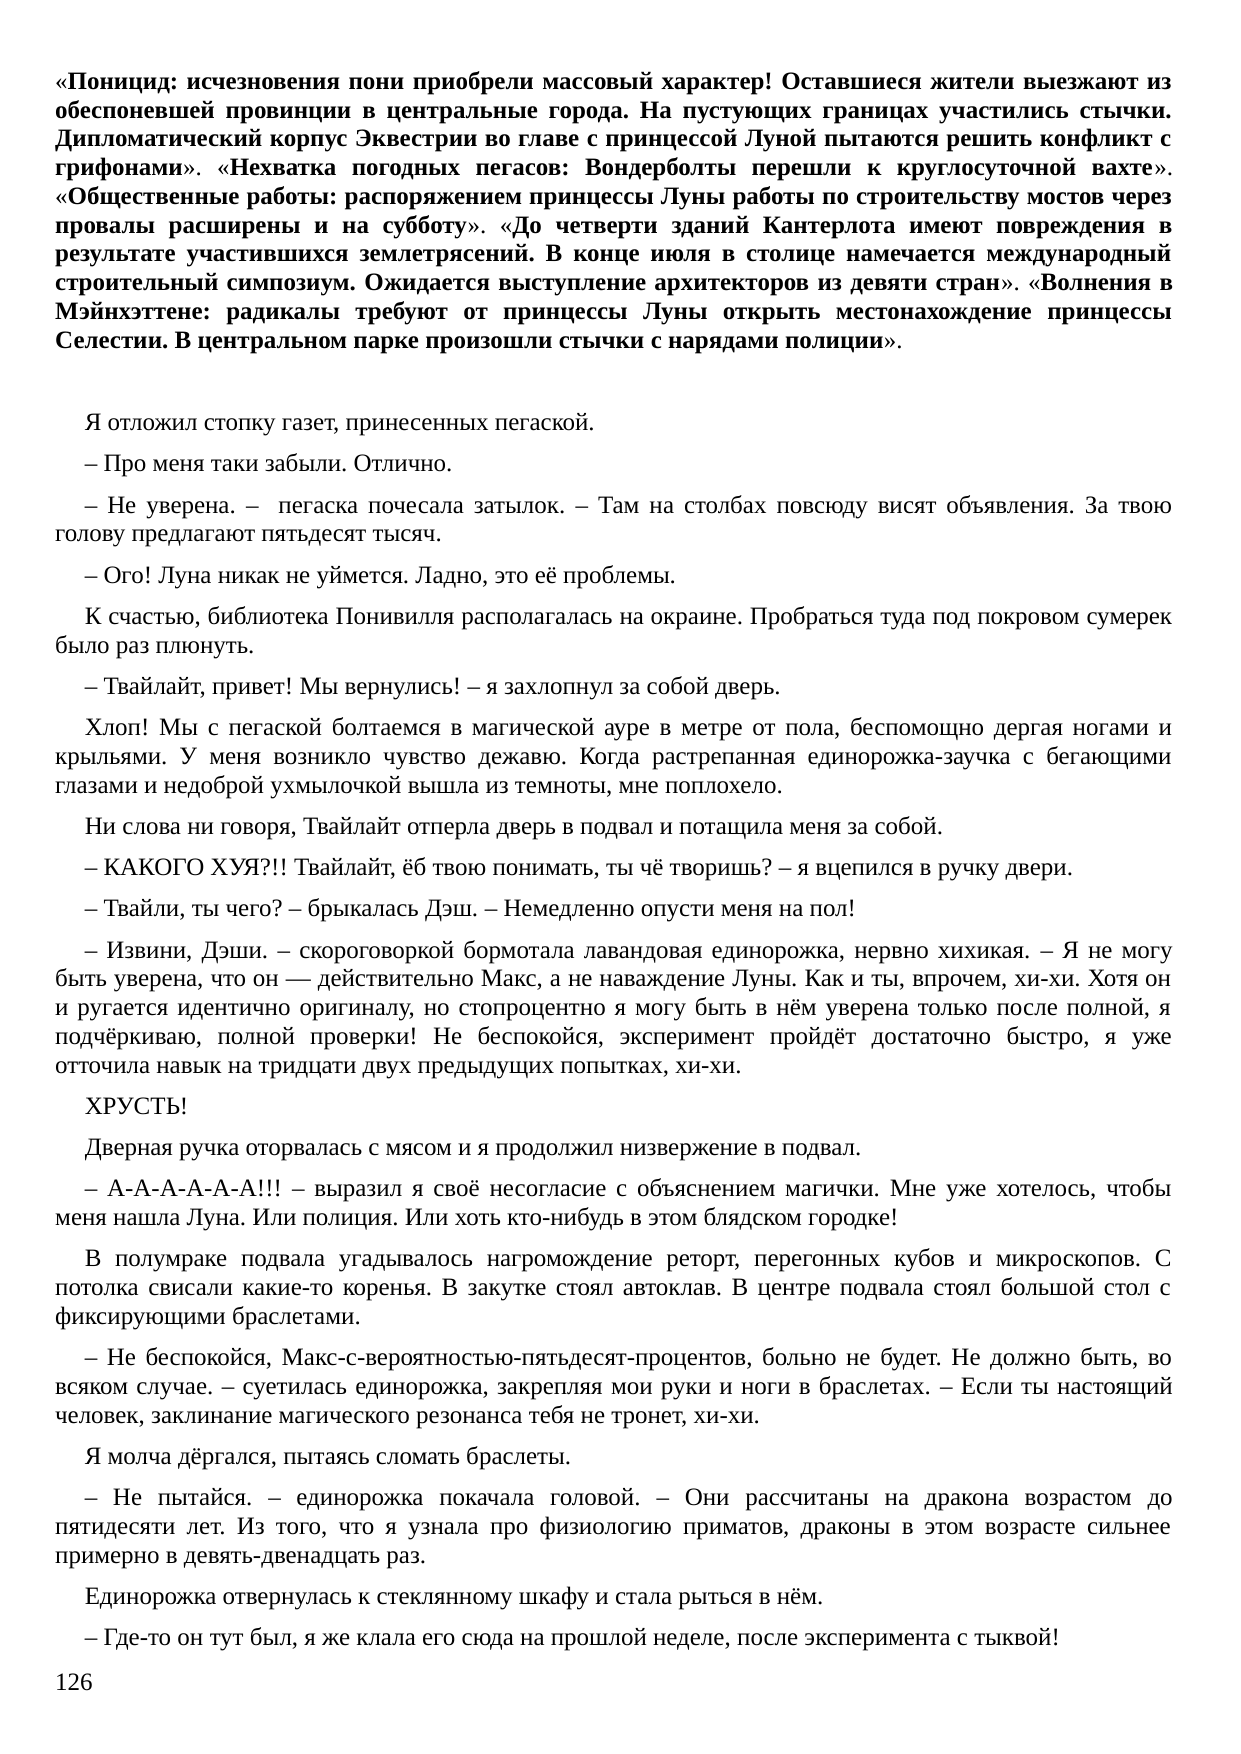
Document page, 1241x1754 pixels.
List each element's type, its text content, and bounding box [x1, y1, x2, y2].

text Дверная ручка оторвалась с мясом и я продолжил низвержение в подвал. [55, 1132, 1173, 1161]
text – Не беспокойся, Макс-с-вероятностью-пятьдесят-процентов, больно не будет. Не должно быть, во всяком случае. – суетилась единорожка, закрепляя мои руки и ноги в браслетах. – Если ты настоящий человек, заклинание магического резонанса тебя не тронет, хи-хи. [55, 1342, 1173, 1428]
text – Не пытайся. – единорожка покачала головой. – Они рассчитаны на дракона возрастом до пятидесяти лет. Из того, что я узнала про физиологию приматов, драконы в этом возрасте сильнее примерно в девять-двенадцать раз. [55, 1482, 1173, 1568]
text ХРУСТЬ! [55, 1091, 1173, 1120]
text – Твайли, ты чего? – брыкалась Дэш. – Немедленно опусти меня на пол! [55, 893, 1173, 922]
text – Не уверена. – пегаска почесала затылок. – Там на столбах повсюду висят объявления. За твою голову предлагают пятьдесят тысяч. [55, 490, 1173, 547]
text «Поницид: исчезновения пони приобрели массовый характер! Оставшиеся жители выезжают из обеспоневшей провинции в центральные города. На пустующих границах участились стычки. Дипломатический корпус Эквестрии во главе с принцессой Луной пытаются решить конфликт с грифонами». «Нехватка погодных пегасов: Вондерболты перешли к круглосуточной вахте». «Общественные работы: распоряжением принцессы Луны работы по строительству мостов через провалы расширены и на субботу». «До четверти зданий Кантерлота имеют повреждения в результате участившихся землетрясений. В конце июля в столице намечается международный строительный симпозиум. Ожидается выступление архитекторов из девяти стран». «Волнения в Мэйнхэттене: радикалы требуют от принцессы Луны открыть местонахождение принцессы Селестии. В центральном парке произошли стычки с нарядами полиции». [55, 66, 1173, 353]
text – КАКОГО ХУЯ?!! Твайлайт, ёб твою понимать, ты чё творишь? – я вцепился в ручку двери. [55, 852, 1173, 881]
text Я отложил стопку газет, принесенных пегаской. [55, 407, 1173, 436]
text В полумраке подвала угадывалось нагромождение реторт, перегонных кубов и микроскопов. С потолка свисали какие-то коренья. В закутке стоял автоклав. В центре подвала стоял большой стол с фиксирующими браслетами. [55, 1243, 1173, 1330]
text Я молча дёргался, пытаясь сломать браслеты. [55, 1441, 1173, 1470]
text Ни слова ни говоря, Твайлайт отперла дверь в подвал и потащила меня за собой. [55, 811, 1173, 840]
text – Ого! Луна никак не уймется. Ладно, это её проблемы. [55, 560, 1173, 588]
text – Где-то он тут был, я же клала его сюда на прошлой неделе, после эксперимента с тыквой! [55, 1622, 1173, 1651]
text – Твайлайт, привет! Мы вернулись! – я захлопнул за собой дверь. [55, 671, 1173, 700]
text – А-А-А-А-А-А!!! – выразил я своё несогласие с объяснением магички. Мне уже хотелось, чтобы меня нашла Луна. Или полиция. Или хоть кто-нибудь в этом блядском городке! [55, 1173, 1173, 1231]
text К счастью, библиотека Понивилля располагалась на окраине. Пробраться туда под покровом сумерек было раз плюнуть. [55, 601, 1173, 658]
text Хлоп! Мы с пегаской болтаемся в магической ауре в метре от пола, беспомощно дергая ногами и крыльями. У меня возникло чувство дежавю. Когда растрепанная единорожка-заучка с бегающими глазами и недоброй ухмылочкой вышла из темноты, мне поплохело. [55, 712, 1173, 798]
text Единорожка отвернулась к стеклянному шкафу и стала рыться в нём. [55, 1581, 1173, 1610]
text – Про меня таки забыли. Отлично. [55, 448, 1173, 477]
text – Извини, Дэши. – скороговоркой бормотала лавандовая единорожка, нервно хихикая. – Я не могу быть уверена, что он — действительно Макс, а не наваждение Луны. Как и ты, впрочем, хи-хи. Хотя он и ругается идентично оригиналу, но стопроцентно я могу быть в нём уверена только после полной, я подчёркиваю, полной проверки! Не беспокойся, эксперимент пройдёт достаточно быстро, я уже отточила навык на тридцати двух предыдущих попытках, хи-хи. [55, 935, 1173, 1078]
